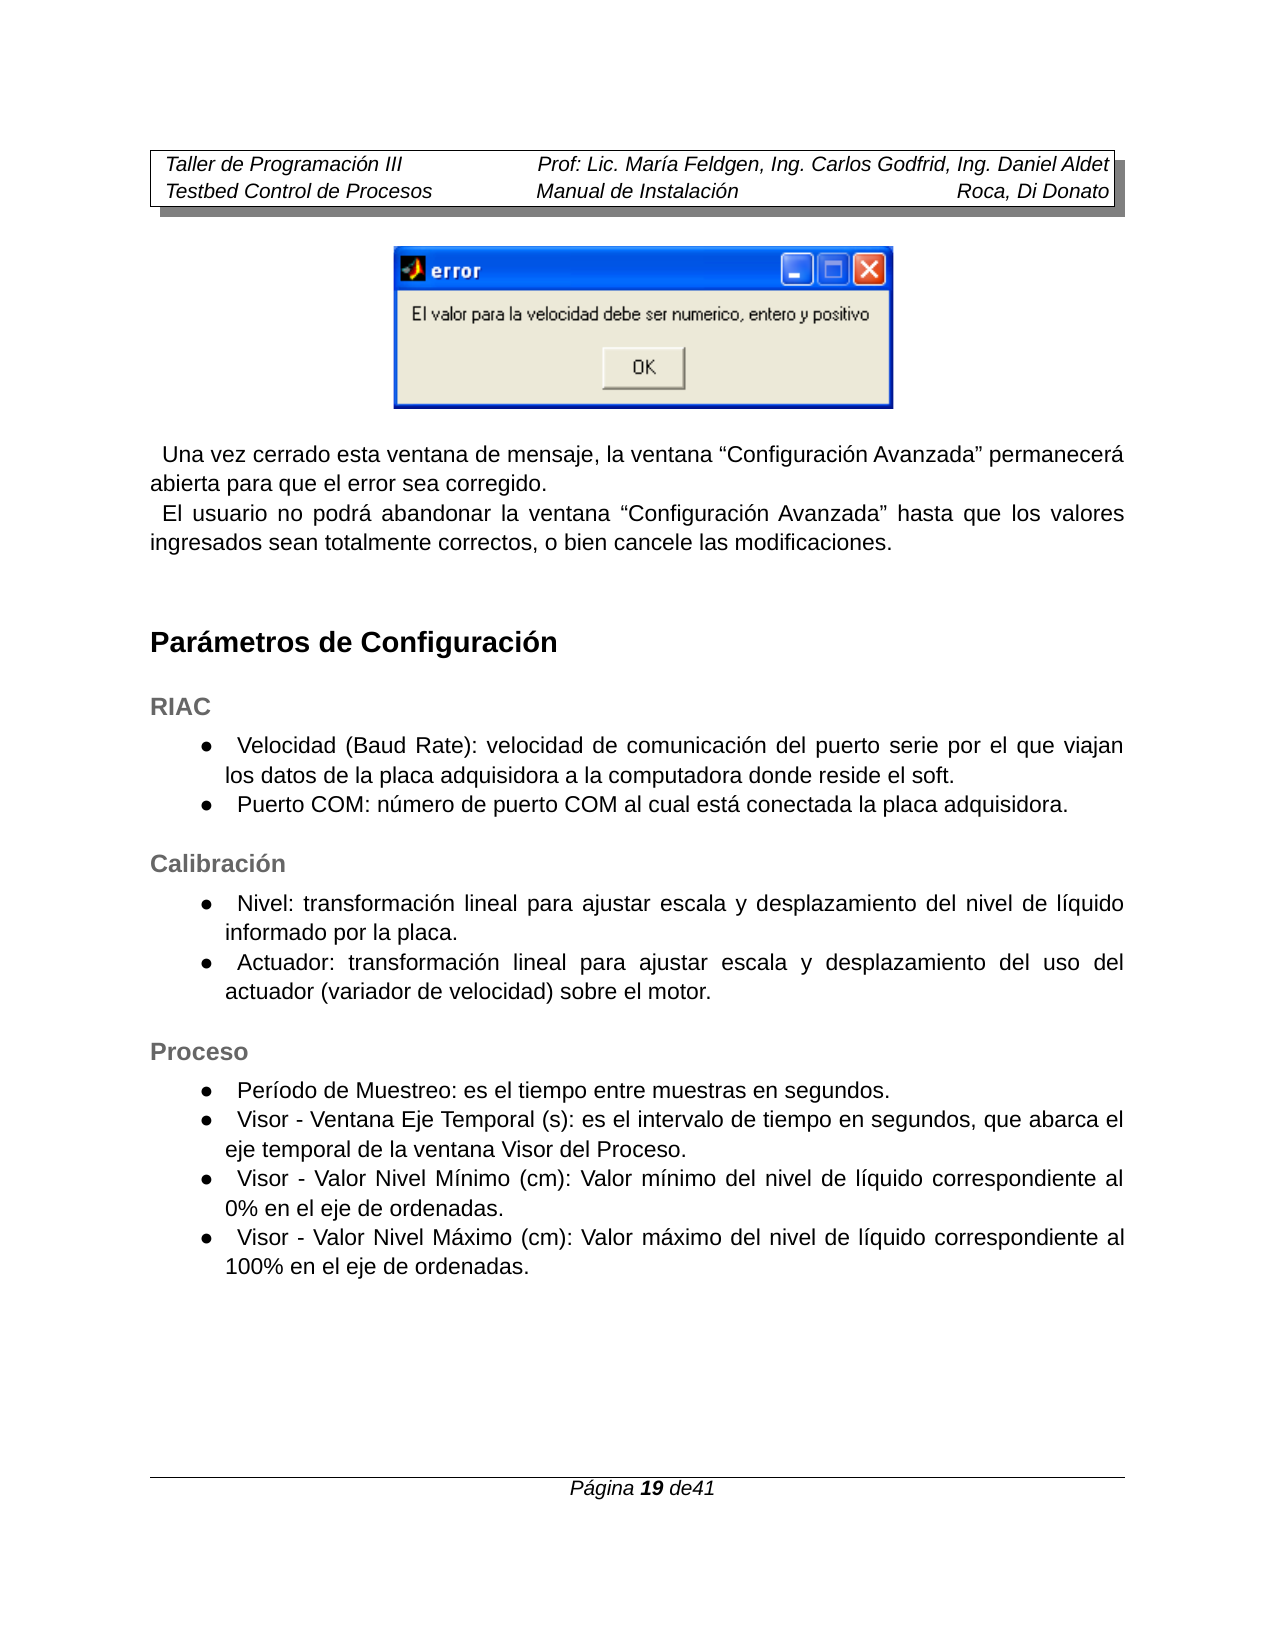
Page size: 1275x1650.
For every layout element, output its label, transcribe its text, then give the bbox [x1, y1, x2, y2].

subtitle Proceso [150, 1037, 1125, 1065]
subtitle Calibración [150, 850, 1125, 878]
list Visor - Valor Nivel Mínimo (cm): Valor mínimo del nivel de líquido correspondiente al 0% en el eje de ordenadas. [187, 1166, 1125, 1221]
subtitle Parámetros de Configuración [150, 626, 1125, 659]
text Una vez cerrado esta ventana de mensaje, la ventana “Configuración Avanzada” permanecerá abierta para que el error sea corregido. [150, 442, 1125, 497]
list Visor - Valor Nivel Máximo (cm): Valor máximo del nivel de líquido correspondiente al 100% en el eje de ordenadas. [187, 1225, 1125, 1280]
list Visor - Ventana Eje Temporal (s): es el intervalo de tiempo en segundos, que abarca el eje temporal de la ventana Visor del Proceso. [187, 1107, 1125, 1162]
list Puerto COM: número de puerto COM al cual está conectada la placa adquisidora. [187, 792, 1125, 817]
list Período de Muestreo: es el tiempo entre muestras en segundos. [187, 1078, 1125, 1103]
list Nivel: transformación lineal para ajustar escala y desplazamiento del nivel de líquido informado por la placa. [187, 891, 1125, 946]
text El usuario no podrá abandonar la ventana “Configuración Avanzada” hasta que los valores ingresados sean totalmente correctos, o bien cancele las modificaciones. [150, 500, 1125, 555]
subtitle RIAC [150, 693, 1125, 721]
list Velocidad (Baud Rate): velocidad de comunicación del puerto serie por el que viajan los datos de la placa adquisidora a la computadora donde reside el soft. [187, 733, 1125, 788]
list Actuador: transformación lineal para ajustar escala y desplazamiento del uso del actuador (variador de velocidad) sobre el motor. [187, 949, 1125, 1004]
picture [393, 246, 894, 409]
